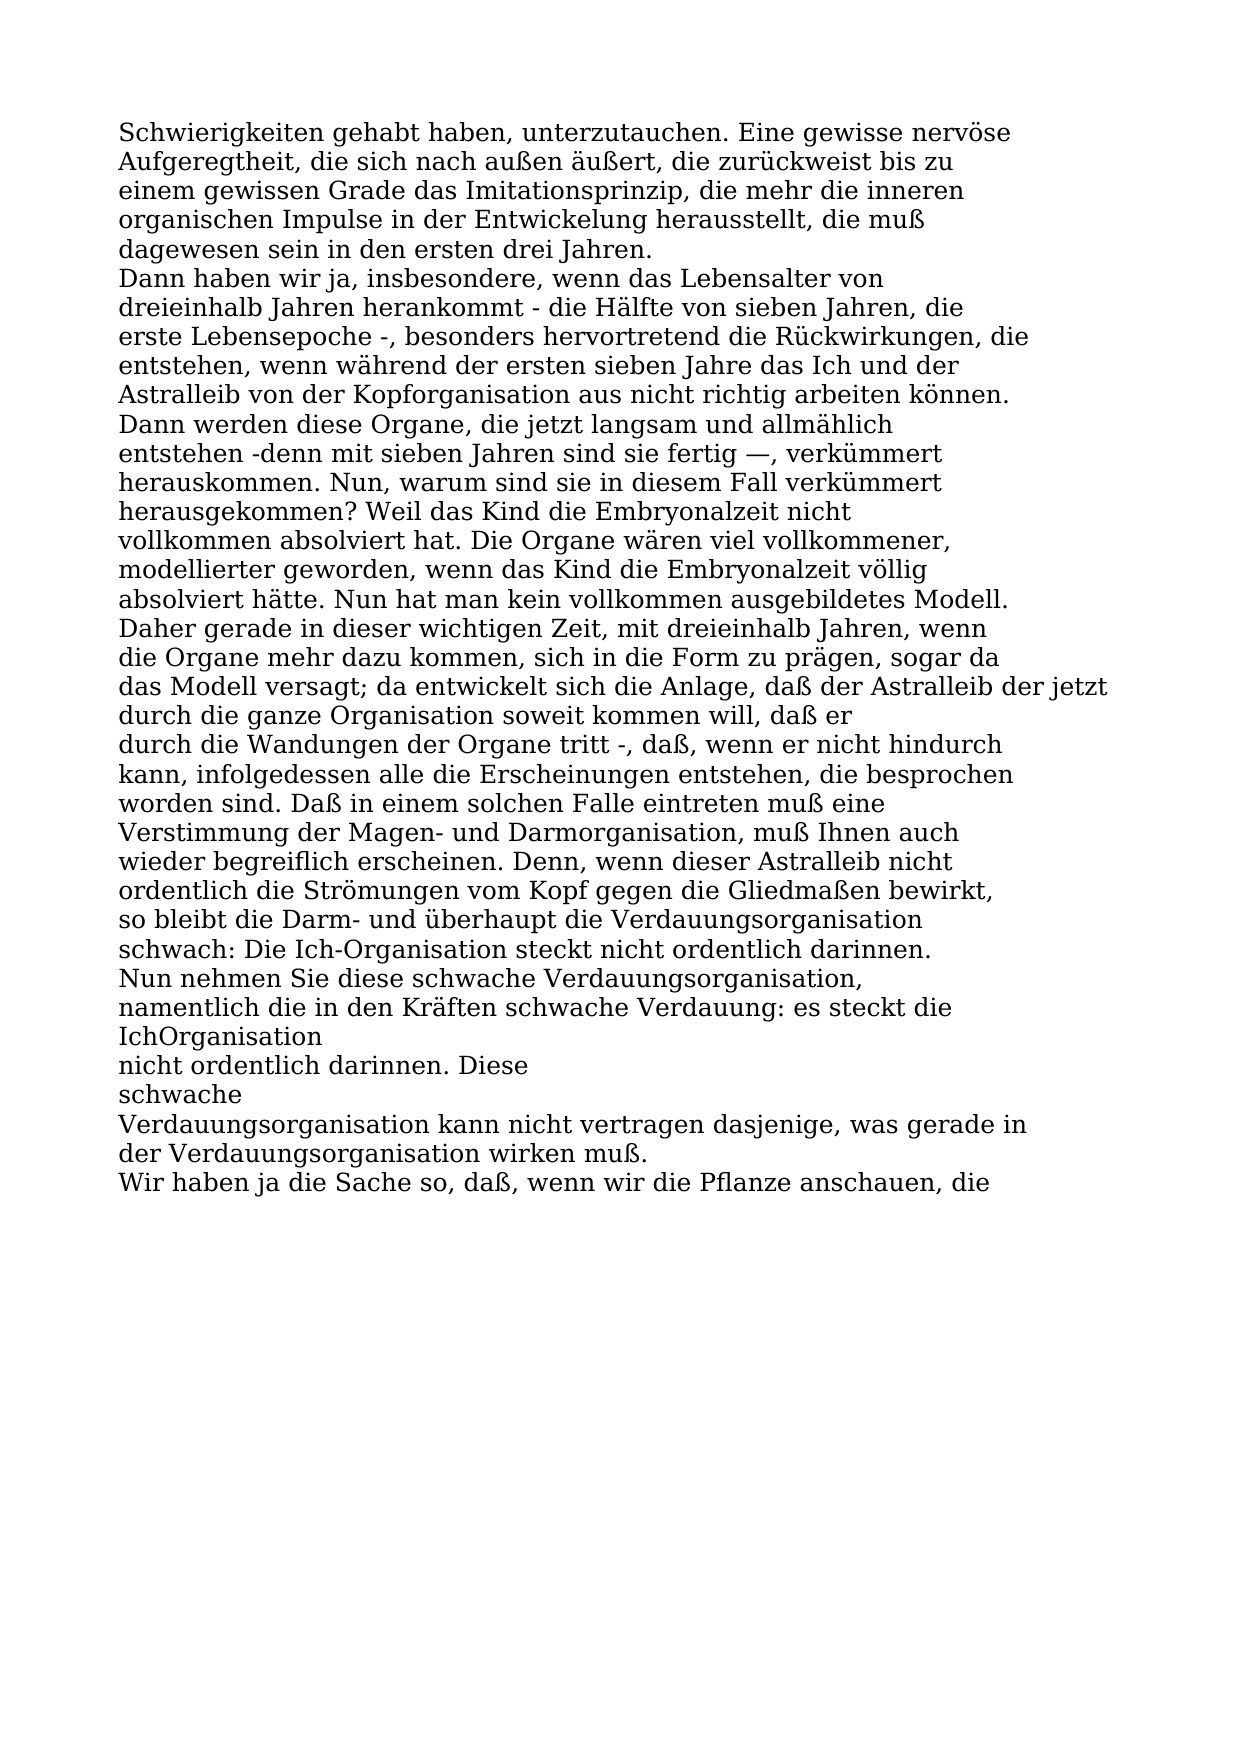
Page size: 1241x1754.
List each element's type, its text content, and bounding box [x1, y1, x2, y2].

text Schwierigkeiten gehabt haben, unterzutauchen. Eine gewisse nervöse [118, 118, 1122, 147]
text Verdauungsorganisation kann nicht vertragen dasjenige, was gerade in [118, 1110, 1122, 1139]
text kann, infolgedessen alle die Erscheinungen entstehen, die besprochen [118, 760, 1122, 789]
text durch die Wandungen der Organe tritt -, daß, wenn er nicht hindurch [118, 731, 1122, 760]
text Astralleib von der Kopforganisation aus nicht richtig arbeiten können. [118, 381, 1122, 410]
text organischen Impulse in der Entwickelung herausstellt, die muß [118, 206, 1122, 235]
text Dann haben wir ja, insbesondere, wenn das Lebensalter von [118, 264, 1122, 293]
text Nun nehmen Sie diese schwache Verdauungsorganisation, [118, 964, 1122, 993]
text ordentlich die Strömungen vom Kopf gegen die Gliedmaßen bewirkt, [118, 876, 1122, 906]
text namentlich die in den Kräften schwache Verdauung: es steckt die IchOrganisation [118, 993, 1122, 1051]
text Dann werden diese Organe, die jetzt langsam und allmählich [118, 410, 1122, 439]
text vollkommen absolviert hat. Die Organe wären viel vollkommener, [118, 526, 1122, 556]
text Aufgeregtheit, die sich nach außen äußert, die zurückweist bis zu [118, 147, 1122, 176]
text absolviert hätte. Nun hat man kein vollkommen ausgebildetes Modell. [118, 585, 1122, 614]
text schwach: Die Ich-Organisation steckt nicht ordentlich darinnen. [118, 935, 1122, 964]
text herausgekommen? Weil das Kind die Embryonalzeit nicht [118, 497, 1122, 526]
text schwache [118, 1081, 1122, 1110]
text herauskommen. Nun, warum sind sie in diesem Fall verkümmert [118, 468, 1122, 497]
text so bleibt die Darm- und überhaupt die Verdauungsorganisation [118, 906, 1122, 935]
text dagewesen sein in den ersten drei Jahren. [118, 235, 1122, 264]
text entstehen -denn mit sieben Jahren sind sie fertig —, verkümmert [118, 439, 1122, 468]
text Verstimmung der Magen- und Darmorganisation, muß Ihnen auch [118, 818, 1122, 847]
text dreieinhalb Jahren herankommt - die Hälfte von sieben Jahren, die [118, 293, 1122, 322]
text die Organe mehr dazu kommen, sich in die Form zu prägen, sogar da [118, 643, 1122, 672]
text der Verdauungsorganisation wirken muß. [118, 1139, 1122, 1168]
text erste Lebensepoche -, besonders hervortretend die Rückwirkungen, die [118, 322, 1122, 351]
text modellierter geworden, wenn das Kind die Embryonalzeit völlig [118, 556, 1122, 585]
text wieder begreiflich erscheinen. Denn, wenn dieser Astralleib nicht [118, 847, 1122, 876]
text Daher gerade in dieser wichtigen Zeit, mit dreieinhalb Jahren, wenn [118, 614, 1122, 643]
text nicht ordentlich darinnen. Diese [118, 1051, 1122, 1081]
text Wir haben ja die Sache so, daß, wenn wir die Pflanze anschauen, die [118, 1168, 1122, 1197]
text worden sind. Daß in einem solchen Falle eintreten muß eine [118, 789, 1122, 818]
text entstehen, wenn während der ersten sieben Jahre das Ich und der [118, 351, 1122, 381]
text das Modell versagt; da entwickelt sich die Anlage, daß der Astralleib der jetzt durch die ganze Organisation soweit kommen will, daß er [118, 672, 1122, 731]
text einem gewissen Grade das Imitationsprinzip, die mehr die inneren [118, 176, 1122, 206]
